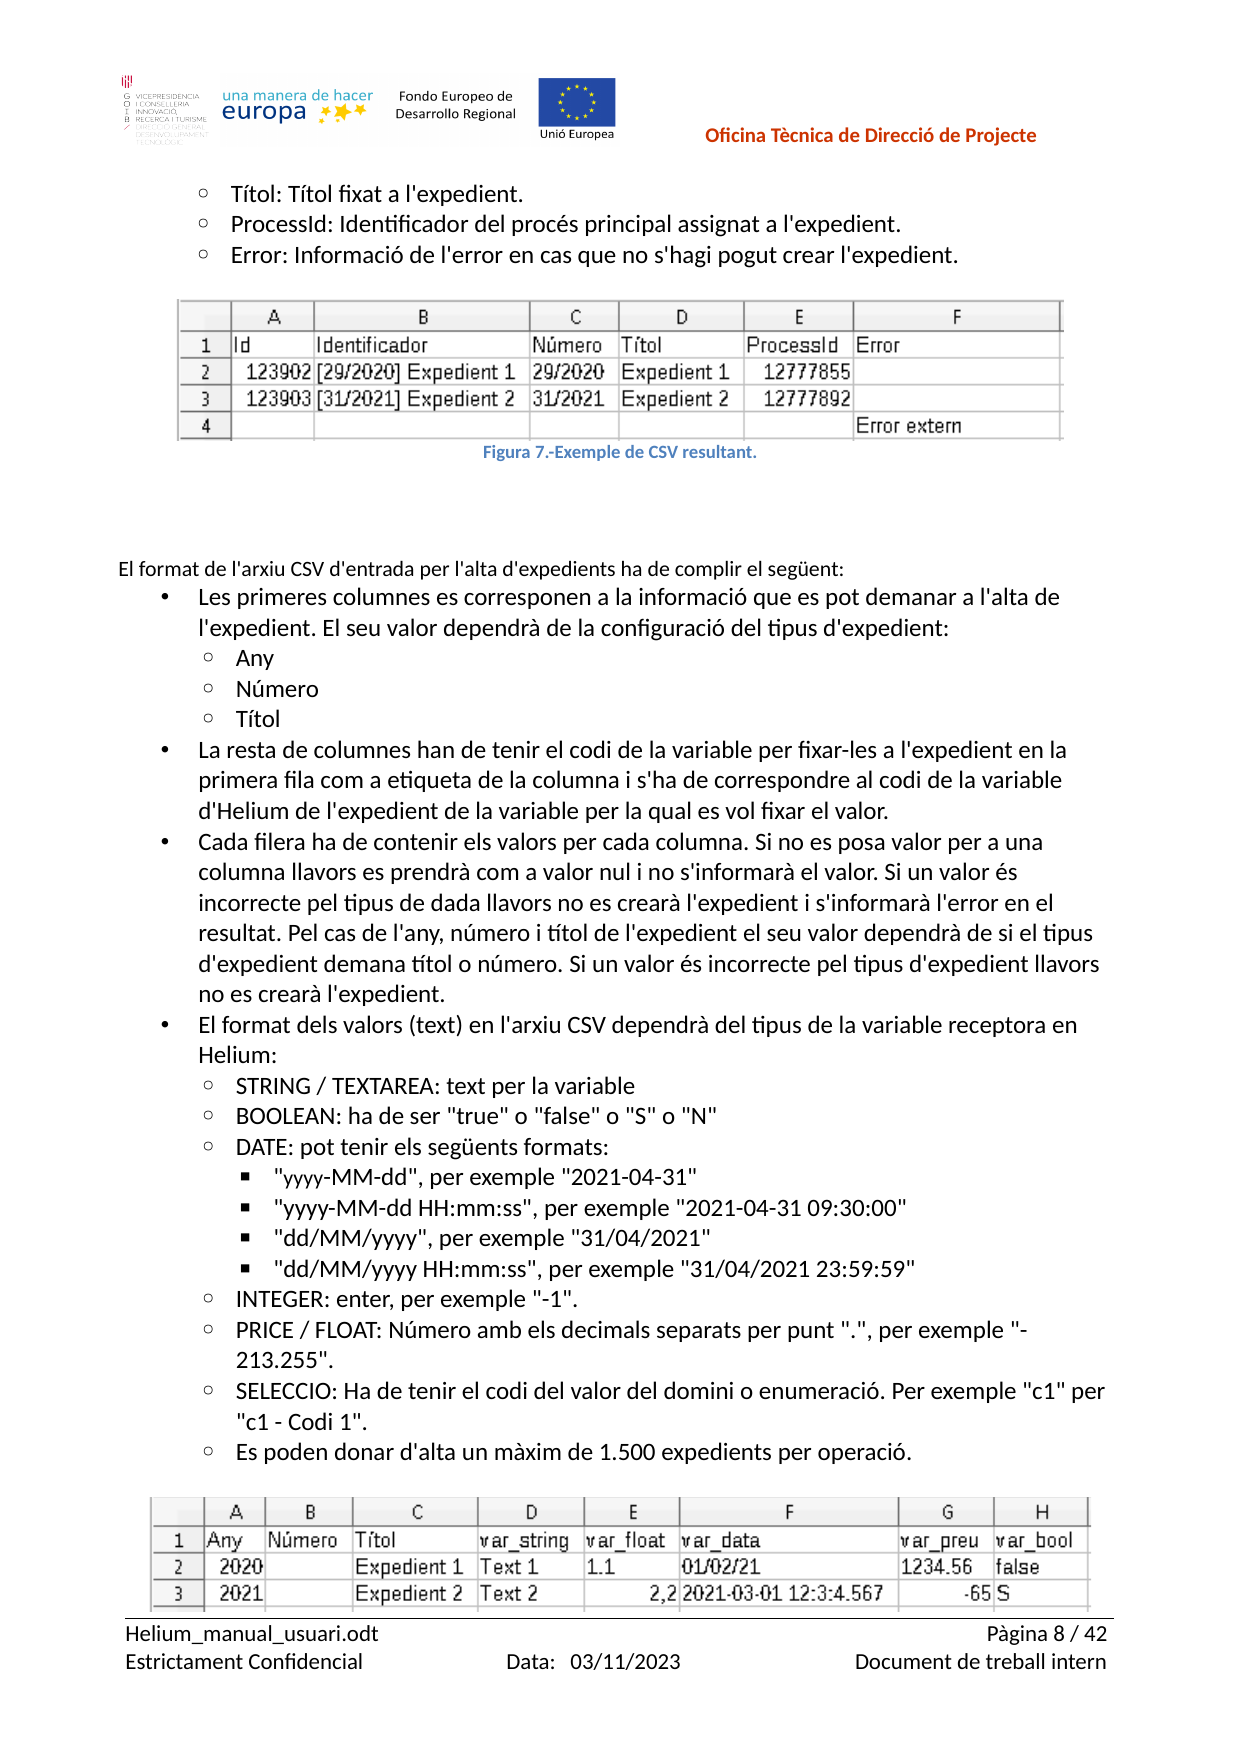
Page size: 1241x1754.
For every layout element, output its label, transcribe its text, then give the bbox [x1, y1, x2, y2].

list "dd/MM/yyyy HH:mm:ss", per exemple "31/04/2021 23:59:59" [236, 1253, 1122, 1283]
picture [118, 73, 213, 147]
list Es poden donar d'alta un màxim de 1.500 expedients per operació. [198, 1436, 1122, 1467]
list INTEGER: enter, per exemple "-1". [198, 1283, 1122, 1314]
list DATE: pot tenir els següents formats: [198, 1131, 1122, 1161]
list Títol [198, 704, 1122, 734]
list SELECCIO: Ha de tenir el codi del valor del domini o enumeració. Per exemple "c1" per "c1 - Codi 1". [198, 1375, 1122, 1436]
list "yyyy-MM-dd", per exemple "2021-04-31" [236, 1161, 1122, 1192]
text Figura 7.-Exemple de CSV resultant. [118, 441, 1122, 463]
list Número [198, 673, 1122, 704]
picture [219, 73, 621, 147]
picture [149, 1497, 1092, 1612]
list La resta de columnes han de tenir el codi de la variable per fixar-les a l'expedient en la primera fila com a etiqueta de la columna i s'ha de correspondre al codi de la variable d'Helium de l'expedient de la variable per la qual es vol fixar el valor. [161, 734, 1122, 826]
list Any [198, 643, 1122, 673]
list Error: Informació de l'error en cas que no s'hagi pogut crear l'expedient. [193, 239, 1122, 269]
list STRING / TEXTAREA: text per la variable [198, 1070, 1122, 1100]
list BOOLEAN: ha de ser "true" o "false" o "S" o "N" [198, 1100, 1122, 1131]
list Les primeres columnes es corresponen a la informació que es pot demanar a l'alta de l'expedient. El seu valor dependrà de la configuració del tipus d'expedient: [161, 582, 1122, 643]
list Cada filera ha de contenir els valors per cada columna. Si no es posa valor per a una columna llavors es prendrà com a valor nul i no s'informarà el valor. Si un valor és incorrecte pel tipus de dada llavors no es crearà l'expedient i s'informarà l'error en el resultat. Pel cas de l'any, número i títol de l'expedient el seu valor dependrà de si el tipus d'expedient demana títol o número. Si un valor és incorrecte pel tipus d'expedient llavors no es crearà l'expedient. [161, 826, 1122, 1009]
picture [176, 299, 1064, 441]
list El format dels valors (text) en l'arxiu CSV dependrà del tipus de la variable receptora en Helium: [161, 1009, 1122, 1070]
list "dd/MM/yyyy", per exemple "31/04/2021" [236, 1222, 1122, 1253]
text El format de l'arxiu CSV d'entrada per l'alta d'expedients ha de complir el següent: [118, 555, 1122, 582]
list ProcessId: Identificador del procés principal assignat a l'expedient. [193, 208, 1122, 239]
list Títol: Títol fixat a l'expedient. [193, 178, 1122, 208]
list PRICE / FLOAT: Número amb els decimals separats per punt ".", per exemple "-213.255". [198, 1314, 1122, 1375]
list "yyyy-MM-dd HH:mm:ss", per exemple "2021-04-31 09:30:00" [236, 1192, 1122, 1222]
